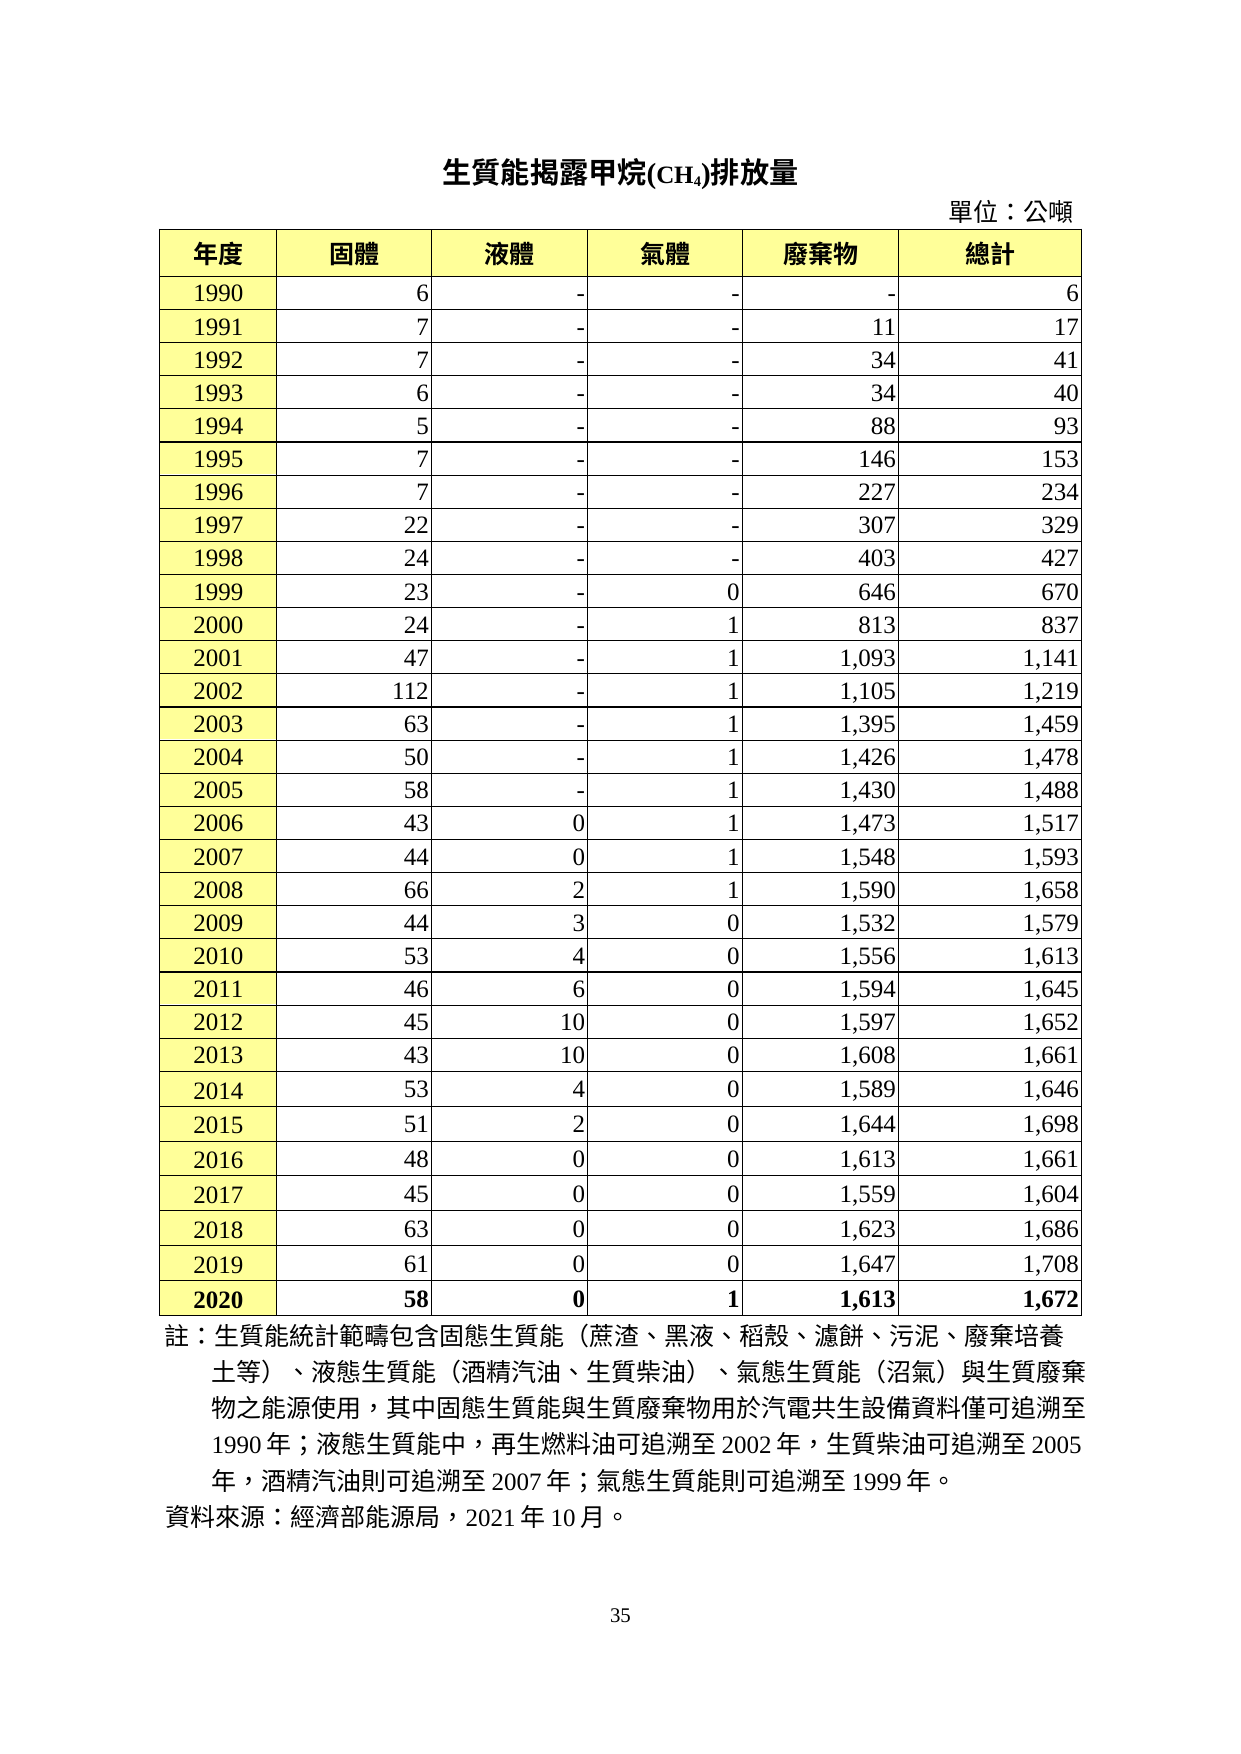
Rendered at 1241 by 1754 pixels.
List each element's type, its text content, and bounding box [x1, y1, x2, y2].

table_cell 1992 [160, 343, 276, 375]
table_cell 1,613 [743, 1142, 898, 1175]
table_cell 2003 [160, 708, 276, 739]
table_cell - [588, 343, 742, 375]
table_cell 0 [432, 1142, 587, 1175]
table_cell 0 [588, 906, 742, 938]
table_cell 1,105 [743, 674, 898, 706]
table_cell 1,686 [899, 1211, 1081, 1245]
table_cell 1,579 [899, 906, 1081, 938]
table_cell 45 [277, 1176, 431, 1210]
table_cell - [432, 310, 587, 342]
table_cell 1,608 [743, 1039, 898, 1071]
table_cell 2016 [160, 1142, 276, 1175]
table_cell 0 [588, 1039, 742, 1071]
table_cell 1,597 [743, 1006, 898, 1038]
table_cell 2008 [160, 873, 276, 905]
table_cell 4 [432, 1072, 587, 1106]
table_cell 234 [899, 476, 1081, 508]
table_cell - [432, 277, 587, 309]
table_cell 44 [277, 840, 431, 872]
table_cell - [588, 310, 742, 342]
table_cell 2 [432, 873, 587, 905]
table_cell 0 [432, 1211, 587, 1245]
table_cell 1,548 [743, 840, 898, 872]
table_cell 1990 [160, 277, 276, 309]
text 註：生質能統計範疇包含固態生質能（蔗渣、黑液、稻殼、濾餅、污泥、廢棄培養土等）、液態生質能（酒精汽油、生質柴油）、氣態生質能（沼氣）與生質廢棄物之能源使用，其中固態生質能與生質廢棄物用於汽電共生設備資料僅可追溯至1990年；液態生質能中，再生燃料油可追溯至2002年，生質柴油可追溯至2005年，酒精汽油則可追溯至2007年；氣態生質能則可追溯至1999年。 [164, 1316, 1088, 1497]
text 資料來源：經濟部能源局，2021年10月。 [165, 1497, 1053, 1533]
table_cell 2018 [160, 1211, 276, 1245]
table_cell 2012 [160, 1006, 276, 1038]
table_cell 63 [277, 708, 431, 739]
table_cell 1 [588, 1281, 742, 1315]
table_cell - [432, 741, 587, 773]
table_cell - [432, 774, 587, 806]
table_cell - [588, 376, 742, 408]
table_cell 44 [277, 906, 431, 938]
table_cell 50 [277, 741, 431, 773]
table_cell 2013 [160, 1039, 276, 1071]
table_cell 6 [899, 277, 1081, 309]
table_cell 0 [432, 840, 587, 872]
table_cell 1,430 [743, 774, 898, 806]
table_cell 2019 [160, 1246, 276, 1280]
table_cell 7 [277, 443, 431, 474]
table_header 液體 [432, 230, 587, 276]
table_cell 1,623 [743, 1211, 898, 1245]
table_cell 1,613 [743, 1281, 898, 1315]
table_cell 1,652 [899, 1006, 1081, 1038]
table_cell 1,604 [899, 1176, 1081, 1210]
table_cell 58 [277, 774, 431, 806]
table_cell - [432, 674, 587, 706]
table_cell 1,559 [743, 1176, 898, 1210]
table_cell - [588, 509, 742, 541]
table_cell 6 [432, 973, 587, 1004]
table_cell 0 [588, 1246, 742, 1280]
table_cell 2006 [160, 807, 276, 839]
table_cell 2014 [160, 1072, 276, 1106]
table_cell 1994 [160, 409, 276, 441]
table_cell 17 [899, 310, 1081, 342]
table_cell - [432, 376, 587, 408]
table_cell 1995 [160, 443, 276, 474]
table_cell 1,093 [743, 641, 898, 673]
table_cell 1,644 [743, 1107, 898, 1141]
table_cell 1,459 [899, 708, 1081, 739]
table_cell 227 [743, 476, 898, 508]
table_cell 1996 [160, 476, 276, 508]
table_cell 1,590 [743, 873, 898, 905]
table_cell 5 [277, 409, 431, 441]
table_cell 1 [588, 774, 742, 806]
table_cell 6 [277, 376, 431, 408]
table_cell 2011 [160, 973, 276, 1004]
table_cell - [588, 476, 742, 508]
table_cell 1999 [160, 575, 276, 607]
table_cell 93 [899, 409, 1081, 441]
table_cell 1,395 [743, 708, 898, 739]
table_cell 813 [743, 608, 898, 640]
table_cell 1 [588, 741, 742, 773]
table_cell 66 [277, 873, 431, 905]
table_cell 0 [588, 1107, 742, 1141]
table_cell 48 [277, 1142, 431, 1175]
table_cell 43 [277, 1039, 431, 1071]
table_cell 1,594 [743, 973, 898, 1004]
table_cell 43 [277, 807, 431, 839]
table_cell - [432, 641, 587, 673]
table_cell - [588, 542, 742, 574]
table_cell 837 [899, 608, 1081, 640]
table_cell 1,593 [899, 840, 1081, 872]
table_cell 1993 [160, 376, 276, 408]
table_cell 0 [588, 1176, 742, 1210]
table_cell 1 [588, 807, 742, 839]
table_cell 1,708 [899, 1246, 1081, 1280]
table_cell 40 [899, 376, 1081, 408]
table_cell 0 [588, 939, 742, 971]
table_cell - [432, 343, 587, 375]
table_cell 2017 [160, 1176, 276, 1210]
table_cell 0 [588, 973, 742, 1004]
table_cell 88 [743, 409, 898, 441]
table_cell 112 [277, 674, 431, 706]
table_cell 403 [743, 542, 898, 574]
table_cell 2007 [160, 840, 276, 872]
table_cell 11 [743, 310, 898, 342]
table_cell 2004 [160, 741, 276, 773]
table_cell 0 [588, 1006, 742, 1038]
table_cell 2005 [160, 774, 276, 806]
text 生質能揭露甲烷(CH4)排放量 [187, 150, 1053, 192]
table_cell 1,556 [743, 939, 898, 971]
table_cell 1997 [160, 509, 276, 541]
table_header 年度 [160, 230, 276, 276]
table_cell 1,658 [899, 873, 1081, 905]
table_cell 307 [743, 509, 898, 541]
table_cell 3 [432, 906, 587, 938]
table_header 廢棄物 [743, 230, 898, 276]
table_cell 1,647 [743, 1246, 898, 1280]
table_cell 0 [432, 1176, 587, 1210]
table_cell 1,613 [899, 939, 1081, 971]
table_cell - [432, 542, 587, 574]
table_cell 0 [432, 1281, 587, 1315]
table_cell 1991 [160, 310, 276, 342]
table_cell 45 [277, 1006, 431, 1038]
table_cell 58 [277, 1281, 431, 1315]
table_cell 61 [277, 1246, 431, 1280]
table_cell 24 [277, 542, 431, 574]
table_cell 7 [277, 476, 431, 508]
table_header 固體 [277, 230, 431, 276]
table_cell 1998 [160, 542, 276, 574]
table_cell 1 [588, 608, 742, 640]
table_cell 1,661 [899, 1142, 1081, 1175]
table_cell - [432, 708, 587, 739]
table_cell 2 [432, 1107, 587, 1141]
table_cell 4 [432, 939, 587, 971]
table_cell 427 [899, 542, 1081, 574]
table_cell 2009 [160, 906, 276, 938]
table_cell 0 [432, 807, 587, 839]
table_cell 0 [432, 1246, 587, 1280]
table_cell 153 [899, 443, 1081, 474]
table_cell 1,698 [899, 1107, 1081, 1141]
table_cell 7 [277, 310, 431, 342]
table_cell 1,517 [899, 807, 1081, 839]
table_cell 1,589 [743, 1072, 898, 1106]
table_cell 1,141 [899, 641, 1081, 673]
table_cell 2020 [160, 1281, 276, 1315]
table_cell 1,661 [899, 1039, 1081, 1071]
table_header 總計 [899, 230, 1081, 276]
table_cell 2015 [160, 1107, 276, 1141]
table_cell - [588, 277, 742, 309]
table_cell 2002 [160, 674, 276, 706]
table_cell 53 [277, 1072, 431, 1106]
table_cell 23 [277, 575, 431, 607]
table_cell - [432, 509, 587, 541]
table_cell 41 [899, 343, 1081, 375]
table_cell 1,488 [899, 774, 1081, 806]
table_cell 10 [432, 1006, 587, 1038]
table_cell 1,478 [899, 741, 1081, 773]
table_cell 146 [743, 443, 898, 474]
table_cell 1,426 [743, 741, 898, 773]
table_cell 34 [743, 376, 898, 408]
table_cell - [432, 409, 587, 441]
table_cell 7 [277, 343, 431, 375]
table_cell 0 [588, 1211, 742, 1245]
table_cell 53 [277, 939, 431, 971]
table_cell 24 [277, 608, 431, 640]
table_cell 0 [588, 575, 742, 607]
table_cell 670 [899, 575, 1081, 607]
table_cell - [743, 277, 898, 309]
table_cell 2000 [160, 608, 276, 640]
table_cell 2010 [160, 939, 276, 971]
text 單位：公噸 [187, 192, 1073, 228]
table_cell 34 [743, 343, 898, 375]
table_cell 0 [588, 1072, 742, 1106]
table_cell 2001 [160, 641, 276, 673]
table_header 氣體 [588, 230, 742, 276]
table_cell 1,646 [899, 1072, 1081, 1106]
table_cell 22 [277, 509, 431, 541]
table_cell 1 [588, 873, 742, 905]
table_cell 10 [432, 1039, 587, 1071]
table_cell 1 [588, 641, 742, 673]
table_cell 1 [588, 708, 742, 739]
table_cell 1,473 [743, 807, 898, 839]
table_cell 46 [277, 973, 431, 1004]
table_cell 1,532 [743, 906, 898, 938]
table_cell 1,645 [899, 973, 1081, 1004]
table_cell 63 [277, 1211, 431, 1245]
table_cell - [432, 575, 587, 607]
table_cell 1,672 [899, 1281, 1081, 1315]
table_cell 0 [588, 1142, 742, 1175]
table_cell - [432, 608, 587, 640]
table_cell - [588, 409, 742, 441]
table_cell 51 [277, 1107, 431, 1141]
table_cell 47 [277, 641, 431, 673]
table_cell 329 [899, 509, 1081, 541]
table_cell 1 [588, 674, 742, 706]
table_cell - [432, 443, 587, 474]
table_cell 1,219 [899, 674, 1081, 706]
table_cell 1 [588, 840, 742, 872]
table_cell - [432, 476, 587, 508]
table_cell 6 [277, 277, 431, 309]
table_cell 646 [743, 575, 898, 607]
table_cell - [588, 443, 742, 474]
